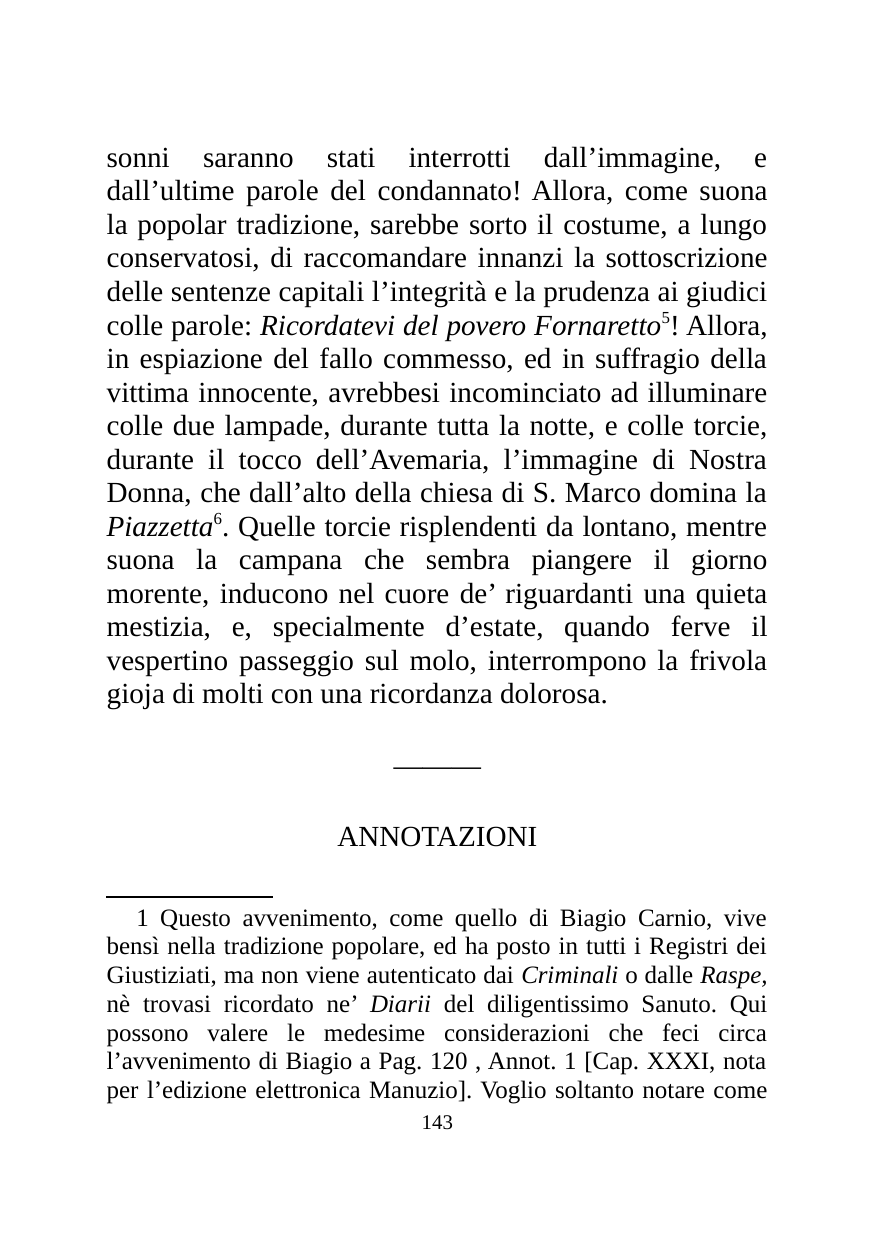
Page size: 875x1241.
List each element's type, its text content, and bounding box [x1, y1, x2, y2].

subtitle ――― [106, 748, 768, 781]
subtitle ANNOTAZIONI [106, 819, 768, 852]
text Questo avvenimento, come quello di Biagio Carnio, vive bensì nella tradizione popolare, ed ha posto in tutti i Registri dei Giustiziati, ma non viene autenticato dai Criminali o dalle Raspe, nè trovasi ricordato ne’ Diarii del diligentissimo Sanuto. Qui possono valere le medesime considerazioni che feci circa l’avvenimento di Biagio a Pag. 120 , Annot. 1 [Cap. XXXI, nota per l’edizione elettronica Manuzio]. Voglio soltanto notare come [106, 903, 768, 1104]
text sonni saranno stati interrotti dall’immagine, e dall’ultime parole del condannato! Allora, come suona la popolar tradizione, sarebbe sorto il costume, a lungo conservatosi, di raccomandare innanzi la sottoscrizione delle sentenze capitali l’integrità e la prudenza ai giudici colle parole: Ricordatevi del povero Fornaretto! Allora, in espiazione del fallo commesso, ed in suffragio della vittima innocente, avrebbesi incominciato ad illuminare colle due lampade, durante tutta la notte, e colle torcie, durante il tocco dell’Avemaria, l’immagine di Nostra Donna, che dall’alto della chiesa di S. Marco domina la Piazzetta. Quelle torcie risplendenti da lontano, mentre suona la campana che sembra piangere il giorno morente, inducono nel cuore de’ riguardanti una quieta mestizia, e, specialmente d’estate, quando ferve il vespertino passeggio sul molo, interrompono la frivola gioja di molti con una ricordanza dolorosa. [106, 140, 768, 710]
